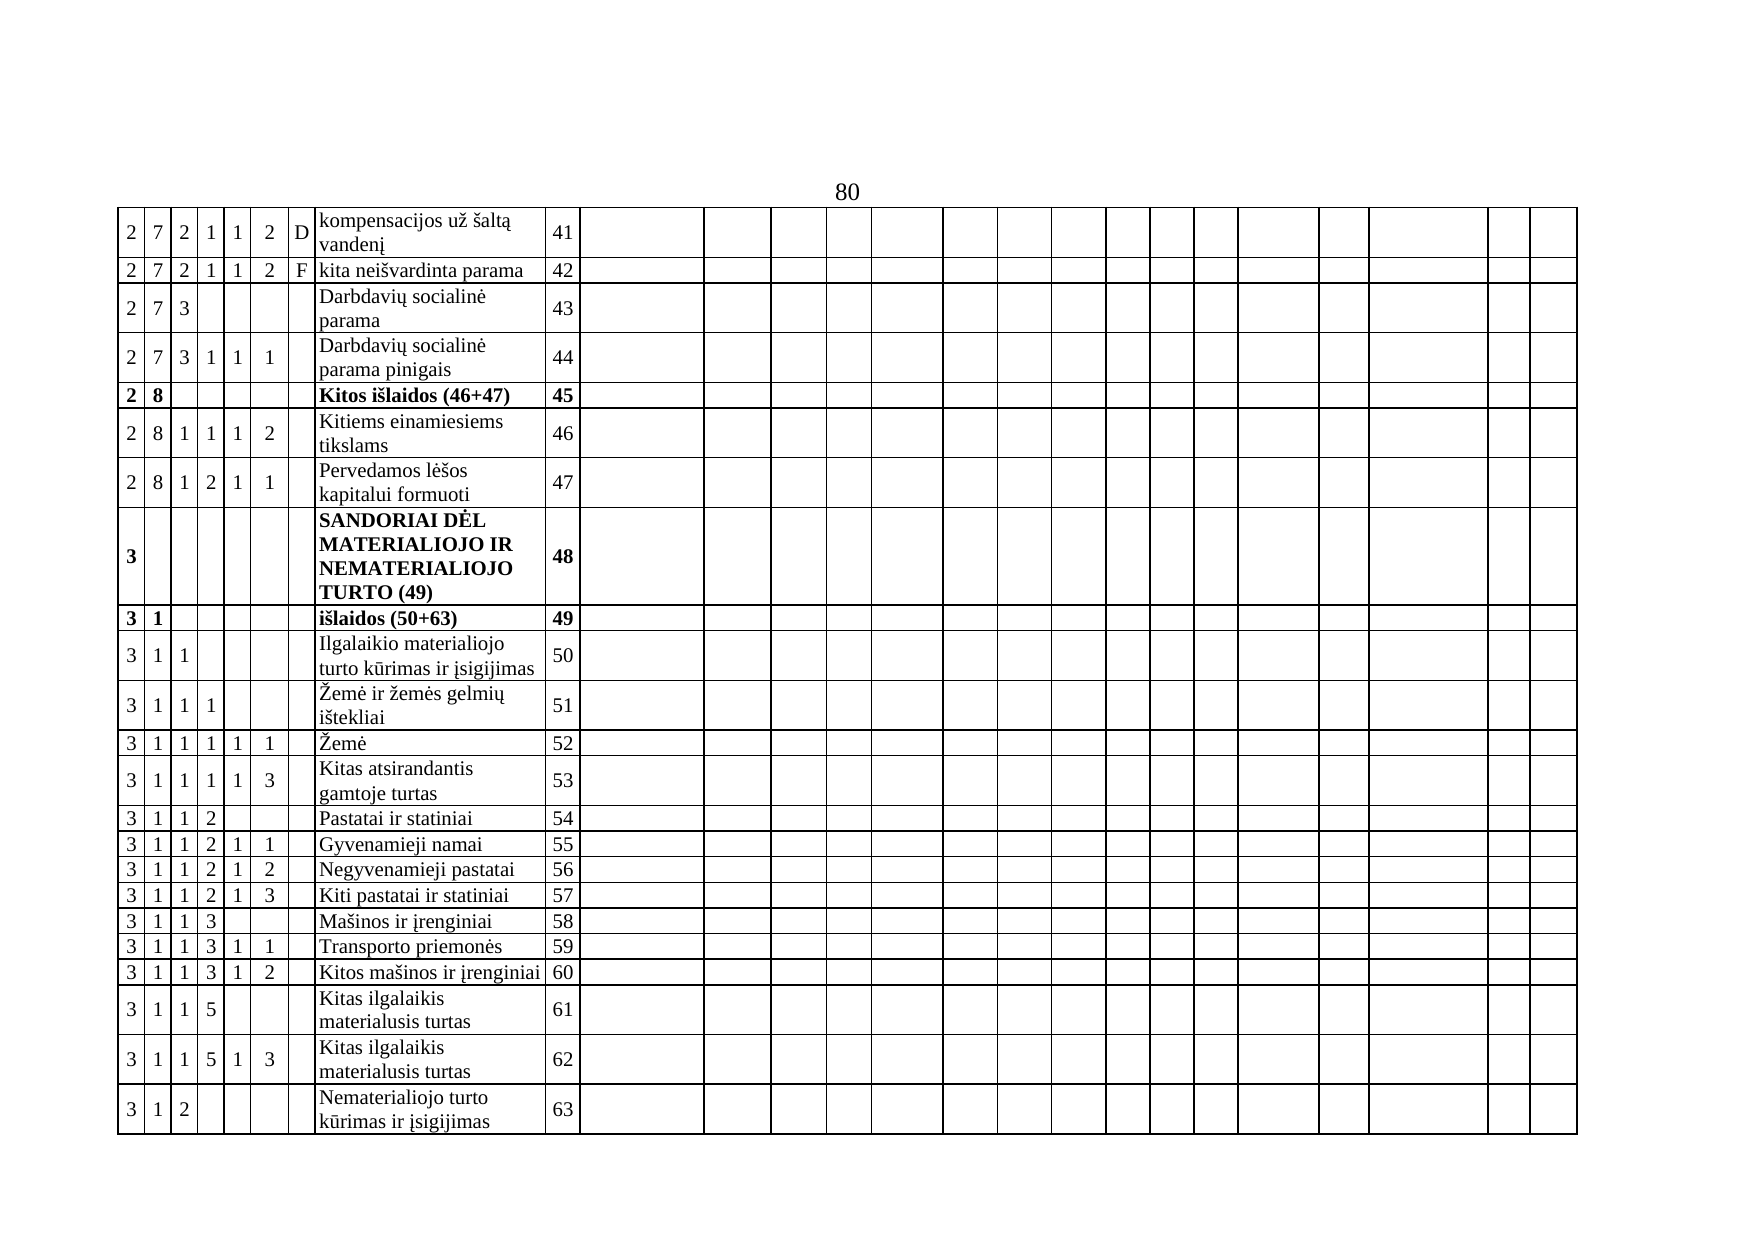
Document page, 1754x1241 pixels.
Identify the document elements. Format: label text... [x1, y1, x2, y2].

table_cell Kitas ilgalaikis materialusis turtas [316, 986, 545, 1033]
table_cell [1370, 383, 1487, 407]
table_cell [1151, 1035, 1193, 1083]
table_cell [998, 409, 1051, 457]
table_cell [998, 1085, 1051, 1133]
table_cell [944, 1035, 997, 1083]
table_cell Žemė ir žemės gelmių ištekliai [316, 681, 545, 729]
table_cell [1052, 960, 1105, 984]
table_cell [251, 284, 288, 332]
table_cell Mašinos ir įrenginiai [316, 909, 545, 933]
table_cell [172, 606, 197, 630]
table_cell [289, 986, 314, 1033]
table_cell [581, 883, 703, 907]
table_cell [251, 986, 288, 1033]
table_cell 2 [251, 258, 288, 282]
table_cell Kitos mašinos ir įrenginiai [316, 960, 545, 984]
table_cell [827, 458, 871, 506]
table_cell [1239, 1035, 1318, 1083]
table_cell [1195, 806, 1237, 830]
table_cell [1320, 606, 1368, 630]
table_cell [1052, 756, 1105, 804]
table_cell [198, 606, 223, 630]
table_cell [1052, 458, 1105, 506]
table_cell [1531, 208, 1576, 256]
table_cell [1107, 1085, 1149, 1133]
table_cell [998, 208, 1051, 256]
table_cell [1531, 333, 1576, 381]
table_cell 1 [145, 832, 170, 856]
table_cell [581, 284, 703, 332]
table_cell [1239, 857, 1318, 881]
table_cell [1239, 934, 1318, 958]
table_cell [1320, 409, 1368, 457]
table_cell [289, 409, 314, 457]
table_cell [705, 284, 770, 332]
table_cell [705, 857, 770, 881]
table_cell 3 [119, 960, 144, 984]
table_cell [872, 508, 942, 604]
table_cell [289, 681, 314, 729]
table_cell 2 [198, 857, 223, 881]
table_cell [1151, 1085, 1193, 1133]
table_cell [705, 409, 770, 457]
table_cell [872, 806, 942, 830]
table_cell 1 [172, 832, 197, 856]
table_cell [198, 383, 223, 407]
table_cell [998, 606, 1051, 630]
table_cell [1052, 1035, 1105, 1083]
table_cell [872, 986, 942, 1033]
table_cell [827, 606, 871, 630]
table_cell [1151, 333, 1193, 381]
table_cell [872, 208, 942, 256]
table_cell 51 [546, 681, 579, 729]
table_cell 63 [546, 1085, 579, 1133]
table_cell [1151, 458, 1193, 506]
table_cell 7 [145, 284, 170, 332]
table_cell [581, 986, 703, 1033]
table_cell [1320, 1085, 1368, 1133]
table_cell [581, 731, 703, 755]
table_cell 3 [198, 960, 223, 984]
table_cell 1 [145, 606, 170, 630]
table_cell 1 [172, 1035, 197, 1083]
table_cell 2 [251, 208, 288, 256]
table_cell [581, 409, 703, 457]
table_cell [1195, 208, 1237, 256]
table_cell [1052, 284, 1105, 332]
table_cell kita neišvardinta parama [316, 258, 545, 282]
table_cell 1 [198, 681, 223, 729]
table_cell 49 [546, 606, 579, 630]
table_cell [998, 960, 1051, 984]
table_cell [998, 383, 1051, 407]
table_cell [1320, 832, 1368, 856]
table_cell [1052, 409, 1105, 457]
table_cell [1489, 208, 1529, 256]
table_cell [581, 909, 703, 933]
table_cell [1151, 208, 1193, 256]
table_cell [1489, 1085, 1529, 1133]
table_cell [872, 1085, 942, 1133]
table_cell [1107, 857, 1149, 881]
table_cell [1151, 986, 1193, 1033]
table_cell 3 [198, 934, 223, 958]
table_cell [872, 1035, 942, 1083]
table_cell [705, 832, 770, 856]
table_cell 3 [119, 756, 144, 804]
table_cell [772, 258, 826, 282]
table_cell [1320, 806, 1368, 830]
table_cell [998, 508, 1051, 604]
table_cell [772, 681, 826, 729]
table_cell [289, 883, 314, 907]
table_cell 1 [198, 409, 223, 457]
table_cell 47 [546, 458, 579, 506]
table_cell [289, 1085, 314, 1133]
table_cell [827, 960, 871, 984]
table_cell [1370, 731, 1487, 755]
table_cell [1195, 284, 1237, 332]
table_cell [1195, 631, 1237, 679]
table_cell [944, 883, 997, 907]
table_cell [289, 934, 314, 958]
table_cell [1052, 508, 1105, 604]
table_cell [1489, 606, 1529, 630]
table_cell [1531, 1085, 1576, 1133]
table_cell 3 [172, 333, 197, 381]
table_cell [581, 208, 703, 256]
table_cell [1370, 756, 1487, 804]
table_cell [1107, 934, 1149, 958]
table_cell [705, 934, 770, 958]
table_cell 5 [198, 1035, 223, 1083]
table_cell 1 [172, 934, 197, 958]
table_cell 3 [251, 1035, 288, 1083]
table_cell Ilgalaikio materialiojo turto kūrimas ir įsigijimas [316, 631, 545, 679]
table_cell [872, 883, 942, 907]
table_cell [1195, 383, 1237, 407]
table_cell [1151, 832, 1193, 856]
table_cell 1 [198, 208, 223, 256]
table_cell išlaidos (50+63) [316, 606, 545, 630]
table_cell [1320, 458, 1368, 506]
table_cell Kitos išlaidos (46+47) [316, 383, 545, 407]
table_cell 5 [198, 986, 223, 1033]
table_cell [1370, 960, 1487, 984]
table_cell [1320, 934, 1368, 958]
table_cell 1 [172, 986, 197, 1033]
table_cell [172, 383, 197, 407]
table_cell 1 [172, 857, 197, 881]
table_cell 3 [119, 909, 144, 933]
table_cell [1320, 631, 1368, 679]
table_cell [1107, 508, 1149, 604]
table_cell [581, 756, 703, 804]
table_cell [1052, 681, 1105, 729]
table_cell 56 [546, 857, 579, 881]
table_cell 2 [198, 458, 223, 506]
table_cell 2 [198, 832, 223, 856]
table_cell [1239, 631, 1318, 679]
table_cell [705, 1085, 770, 1133]
table_cell 58 [546, 909, 579, 933]
table_cell 1 [225, 832, 250, 856]
table_cell [145, 508, 170, 604]
table_cell [1239, 986, 1318, 1033]
table_cell [1489, 284, 1529, 332]
table_cell 41 [546, 208, 579, 256]
table_cell 2 [119, 458, 144, 506]
table_cell [1239, 806, 1318, 830]
table_cell Transporto priemonės [316, 934, 545, 958]
table_cell [1489, 857, 1529, 881]
table_cell D [289, 208, 314, 256]
table_cell [225, 806, 250, 830]
table_cell [1531, 883, 1576, 907]
table_cell [1107, 409, 1149, 457]
table_cell [251, 909, 288, 933]
table_cell Nematerialiojo turto kūrimas ir įsigijimas [316, 1085, 545, 1133]
table_cell [705, 1035, 770, 1083]
table_cell 3 [119, 606, 144, 630]
table_cell 3 [119, 731, 144, 755]
table_cell 1 [251, 458, 288, 506]
table_cell [872, 731, 942, 755]
table_cell 1 [225, 1035, 250, 1083]
table_cell [944, 1085, 997, 1133]
table_cell 3 [198, 909, 223, 933]
table_cell [1489, 631, 1529, 679]
table_cell [1489, 383, 1529, 407]
table_cell [998, 986, 1051, 1033]
table_cell [1531, 284, 1576, 332]
table_cell [872, 832, 942, 856]
table_cell [1320, 909, 1368, 933]
table_cell [1151, 258, 1193, 282]
table_cell [1370, 986, 1487, 1033]
table_cell [944, 333, 997, 381]
table_cell [705, 383, 770, 407]
table_cell Kitas atsirandantis gamtoje turtas [316, 756, 545, 804]
table_cell [998, 934, 1051, 958]
table_cell [944, 284, 997, 332]
table_cell 52 [546, 731, 579, 755]
table_cell 1 [251, 731, 288, 755]
table_cell 2 [119, 208, 144, 256]
table_cell [1107, 208, 1149, 256]
table_cell [1531, 508, 1576, 604]
table_cell [1151, 934, 1193, 958]
table_cell [1195, 458, 1237, 506]
table_cell [1370, 1085, 1487, 1133]
table_cell 57 [546, 883, 579, 907]
table_cell 46 [546, 409, 579, 457]
table_cell [1370, 934, 1487, 958]
table_cell [1320, 258, 1368, 282]
table_cell [1052, 857, 1105, 881]
table_cell [772, 631, 826, 679]
table_cell [1239, 409, 1318, 457]
table_cell [827, 333, 871, 381]
table_cell 1 [172, 458, 197, 506]
table_cell [1239, 333, 1318, 381]
table_cell [225, 631, 250, 679]
table_cell [944, 606, 997, 630]
table_cell [1320, 883, 1368, 907]
table_cell 1 [145, 986, 170, 1033]
table_cell [944, 409, 997, 457]
table_cell [1151, 756, 1193, 804]
table_cell [251, 383, 288, 407]
table_cell [944, 857, 997, 881]
table_cell [1151, 284, 1193, 332]
table_cell [1107, 832, 1149, 856]
table_cell [1195, 731, 1237, 755]
table_cell [1320, 333, 1368, 381]
table_cell [772, 208, 826, 256]
table_cell 1 [172, 909, 197, 933]
table_cell [289, 857, 314, 881]
table_cell [1489, 333, 1529, 381]
table_cell [998, 731, 1051, 755]
table_cell 62 [546, 1035, 579, 1083]
table_cell 1 [145, 631, 170, 679]
table_cell [1195, 883, 1237, 907]
table_cell 3 [119, 1035, 144, 1083]
table_cell [1107, 986, 1149, 1033]
table_cell 3 [119, 806, 144, 830]
table_cell [944, 208, 997, 256]
table_cell [998, 631, 1051, 679]
table_cell [1107, 631, 1149, 679]
table_cell [251, 681, 288, 729]
table_cell [772, 1085, 826, 1133]
table_cell 44 [546, 333, 579, 381]
table_cell [872, 960, 942, 984]
table_cell [289, 909, 314, 933]
table_cell [1052, 631, 1105, 679]
table_cell 3 [119, 986, 144, 1033]
table_cell [289, 832, 314, 856]
table_cell [1151, 409, 1193, 457]
table_cell [772, 960, 826, 984]
table_cell [1239, 681, 1318, 729]
table_cell 1 [172, 756, 197, 804]
table_cell [581, 806, 703, 830]
table_cell [1531, 857, 1576, 881]
table_cell Pervedamos lėšos kapitalui formuoti [316, 458, 545, 506]
table_cell [1239, 756, 1318, 804]
table_cell [998, 258, 1051, 282]
table_cell Negyvenamieji pastatai [316, 857, 545, 881]
table_cell [1107, 909, 1149, 933]
table_cell [998, 284, 1051, 332]
table_cell [1052, 883, 1105, 907]
table_cell [1370, 258, 1487, 282]
table_cell Kitiems einamiesiems tikslams [316, 409, 545, 457]
table_cell 1 [172, 409, 197, 457]
table_cell [1151, 606, 1193, 630]
table_cell 1 [251, 333, 288, 381]
table_cell 3 [119, 631, 144, 679]
table_cell [289, 960, 314, 984]
table_cell Pastatai ir statiniai [316, 806, 545, 830]
table_cell [581, 960, 703, 984]
table_cell 3 [119, 1085, 144, 1133]
table_cell [1531, 458, 1576, 506]
table_cell [225, 909, 250, 933]
table_cell 3 [119, 883, 144, 907]
table_cell [944, 508, 997, 604]
table_cell [705, 986, 770, 1033]
table_cell [1151, 631, 1193, 679]
table_cell [998, 458, 1051, 506]
table_cell [225, 681, 250, 729]
table_cell [1489, 681, 1529, 729]
table_cell [1320, 208, 1368, 256]
table_cell 1 [145, 806, 170, 830]
table_cell 1 [225, 409, 250, 457]
table_cell [998, 832, 1051, 856]
table_cell 2 [251, 857, 288, 881]
table_cell [1151, 883, 1193, 907]
table_cell 3 [251, 756, 288, 804]
table_cell [1370, 458, 1487, 506]
table_cell [581, 832, 703, 856]
table_cell [225, 383, 250, 407]
table_cell [1320, 756, 1368, 804]
table_cell [1239, 508, 1318, 604]
table_cell [1531, 258, 1576, 282]
table_cell [705, 756, 770, 804]
table_cell 48 [546, 508, 579, 604]
table_cell [1320, 508, 1368, 604]
table_cell [827, 857, 871, 881]
table_cell [581, 606, 703, 630]
table_cell Darbdavių socialinė parama pinigais [316, 333, 545, 381]
table_cell 2 [251, 960, 288, 984]
table_cell 3 [251, 883, 288, 907]
table_cell [1531, 409, 1576, 457]
table_cell 3 [119, 832, 144, 856]
table_cell [772, 806, 826, 830]
table_cell [1107, 731, 1149, 755]
table_cell [1195, 606, 1237, 630]
table_cell [198, 631, 223, 679]
table_cell [581, 333, 703, 381]
table_cell [944, 756, 997, 804]
table_cell 1 [225, 731, 250, 755]
table_cell [1370, 631, 1487, 679]
table_cell [1320, 960, 1368, 984]
table_cell F [289, 258, 314, 282]
table_cell [1320, 857, 1368, 881]
table_cell [872, 857, 942, 881]
table_cell 42 [546, 258, 579, 282]
table_cell [872, 756, 942, 804]
table_cell [1370, 208, 1487, 256]
table_cell 8 [145, 383, 170, 407]
table_cell [581, 258, 703, 282]
table_cell [1239, 832, 1318, 856]
table_cell [1531, 606, 1576, 630]
table_cell 1 [225, 756, 250, 804]
table_cell [872, 681, 942, 729]
table_cell 1 [198, 258, 223, 282]
table_cell [1195, 756, 1237, 804]
table_cell Gyvenamieji namai [316, 832, 545, 856]
table_cell 1 [198, 731, 223, 755]
table_cell [1151, 383, 1193, 407]
table_cell [1195, 333, 1237, 381]
table_cell [289, 806, 314, 830]
table_cell [1107, 258, 1149, 282]
table_cell 1 [225, 960, 250, 984]
table_cell [944, 681, 997, 729]
table_cell 1 [225, 208, 250, 256]
table_cell [705, 606, 770, 630]
table_cell [198, 508, 223, 604]
table_cell [1531, 681, 1576, 729]
table_cell [1195, 508, 1237, 604]
table_cell [1239, 960, 1318, 984]
table_cell [289, 1035, 314, 1083]
table_cell 61 [546, 986, 579, 1033]
table_cell 1 [145, 909, 170, 933]
table_cell [1370, 333, 1487, 381]
table_cell 1 [225, 333, 250, 381]
table_cell 55 [546, 832, 579, 856]
table_cell [1052, 986, 1105, 1033]
table_cell [251, 606, 288, 630]
table_cell [1531, 731, 1576, 755]
table_cell [872, 631, 942, 679]
table_cell [1370, 883, 1487, 907]
table_cell [1370, 832, 1487, 856]
table_cell [581, 681, 703, 729]
table_cell [998, 756, 1051, 804]
table_cell [172, 508, 197, 604]
table_cell [289, 284, 314, 332]
table_cell [1151, 909, 1193, 933]
table_cell [827, 909, 871, 933]
table_cell [827, 883, 871, 907]
table_cell 1 [145, 857, 170, 881]
table_cell [705, 806, 770, 830]
table_cell 60 [546, 960, 579, 984]
table_cell 3 [119, 508, 144, 604]
table_cell 50 [546, 631, 579, 679]
table_cell [872, 258, 942, 282]
table_cell [772, 909, 826, 933]
table_cell [581, 1085, 703, 1133]
table_cell [1489, 1035, 1529, 1083]
table_cell [705, 208, 770, 256]
table_cell [289, 756, 314, 804]
table_cell Kitas ilgalaikis materialusis turtas [316, 1035, 545, 1083]
table_cell [827, 1035, 871, 1083]
table_cell [1531, 986, 1576, 1033]
table_cell [251, 1085, 288, 1133]
table_cell 2 [172, 258, 197, 282]
table_cell [944, 934, 997, 958]
table_cell [1052, 208, 1105, 256]
table_cell [581, 383, 703, 407]
table_cell [1195, 909, 1237, 933]
table_cell [944, 806, 997, 830]
table_cell 1 [145, 934, 170, 958]
table_cell 3 [119, 934, 144, 958]
table_cell [1107, 284, 1149, 332]
table_cell 8 [145, 409, 170, 457]
table_cell [1489, 409, 1529, 457]
table_cell [772, 857, 826, 881]
table_cell 3 [172, 284, 197, 332]
table_cell [944, 960, 997, 984]
table_cell [1370, 909, 1487, 933]
table_cell [872, 284, 942, 332]
table_cell 2 [198, 806, 223, 830]
table_cell [1107, 681, 1149, 729]
table_cell [1531, 1035, 1576, 1083]
table_cell 53 [546, 756, 579, 804]
table_cell [872, 409, 942, 457]
table_cell [772, 756, 826, 804]
table_cell 1 [225, 258, 250, 282]
table_cell [1370, 681, 1487, 729]
table_cell [998, 681, 1051, 729]
table_cell [1052, 333, 1105, 381]
table_cell [998, 857, 1051, 881]
table_cell 1 [198, 333, 223, 381]
table_cell 45 [546, 383, 579, 407]
table_cell [772, 986, 826, 1033]
table_cell [1239, 909, 1318, 933]
table_cell [1370, 1035, 1487, 1083]
table_cell [1195, 857, 1237, 881]
table_cell [827, 383, 871, 407]
table_cell [1320, 986, 1368, 1033]
table_cell [705, 909, 770, 933]
table_cell 1 [172, 681, 197, 729]
table_cell [289, 333, 314, 381]
table_cell [1489, 986, 1529, 1033]
table_cell [827, 1085, 871, 1133]
table_cell [289, 731, 314, 755]
table_cell [1107, 458, 1149, 506]
table_cell [827, 409, 871, 457]
table_cell [705, 631, 770, 679]
table_cell 1 [225, 857, 250, 881]
table_cell [1489, 731, 1529, 755]
table_cell [1151, 857, 1193, 881]
table_cell [772, 1035, 826, 1083]
table_cell [1107, 806, 1149, 830]
table_cell 1 [145, 731, 170, 755]
table_cell 1 [172, 806, 197, 830]
table_cell [251, 508, 288, 604]
table_cell [772, 934, 826, 958]
table_cell [1370, 508, 1487, 604]
table_cell [581, 458, 703, 506]
table_cell [1531, 631, 1576, 679]
table_cell [1151, 508, 1193, 604]
table_cell 2 [119, 383, 144, 407]
table_cell [1151, 681, 1193, 729]
table_cell [772, 383, 826, 407]
table_cell [1195, 1085, 1237, 1133]
table_cell 1 [251, 832, 288, 856]
table_cell 1 [251, 934, 288, 958]
table_cell [1370, 409, 1487, 457]
table_cell 1 [225, 934, 250, 958]
table_cell [198, 284, 223, 332]
table_cell [1107, 960, 1149, 984]
table_cell [705, 681, 770, 729]
table_cell [944, 383, 997, 407]
table_cell [1531, 806, 1576, 830]
table_cell [944, 909, 997, 933]
table_cell [581, 934, 703, 958]
table_cell [998, 883, 1051, 907]
table_cell [1195, 681, 1237, 729]
table_cell [1052, 934, 1105, 958]
table_cell [998, 1035, 1051, 1083]
table_cell [1320, 284, 1368, 332]
table_cell 1 [172, 883, 197, 907]
table_cell [827, 806, 871, 830]
table_cell [1489, 909, 1529, 933]
table_cell [1052, 1085, 1105, 1133]
table_cell [1052, 258, 1105, 282]
table_cell 1 [225, 458, 250, 506]
table_cell [705, 508, 770, 604]
table_cell [251, 806, 288, 830]
table_cell [1107, 606, 1149, 630]
table_cell 8 [145, 458, 170, 506]
table_cell [1195, 258, 1237, 282]
table_cell [998, 909, 1051, 933]
table_cell [1489, 756, 1529, 804]
table_cell [225, 284, 250, 332]
table_cell [1370, 806, 1487, 830]
table_cell [827, 208, 871, 256]
table_cell [1107, 756, 1149, 804]
table_cell [289, 631, 314, 679]
table_cell [827, 934, 871, 958]
table_cell [1107, 1035, 1149, 1083]
table_cell [1151, 731, 1193, 755]
table_cell [1195, 986, 1237, 1033]
table_cell [1531, 383, 1576, 407]
table_cell 1 [145, 756, 170, 804]
table_cell 1 [172, 731, 197, 755]
table_cell [1320, 383, 1368, 407]
table_cell 1 [145, 681, 170, 729]
table_cell [827, 832, 871, 856]
table_cell [1489, 960, 1529, 984]
table_cell [998, 333, 1051, 381]
table_cell [1052, 806, 1105, 830]
table_cell [1195, 960, 1237, 984]
table_cell 1 [145, 1035, 170, 1083]
table_cell [827, 631, 871, 679]
table_cell 2 [172, 1085, 197, 1133]
table_cell Žemė [316, 731, 545, 755]
table_cell 3 [119, 857, 144, 881]
table_cell [581, 1035, 703, 1083]
table_cell [1489, 934, 1529, 958]
table_cell [1239, 606, 1318, 630]
table_cell [944, 731, 997, 755]
table_cell [1052, 832, 1105, 856]
table_cell [827, 756, 871, 804]
table_cell [1107, 333, 1149, 381]
table_cell SANDORIAI DĖL MATERIALIOJO IR NEMATERIALIOJO TURTO (49) [316, 508, 545, 604]
table_cell 1 [225, 883, 250, 907]
table_cell [1195, 832, 1237, 856]
table_cell [1107, 383, 1149, 407]
table_cell 43 [546, 284, 579, 332]
table_cell [1107, 883, 1149, 907]
table_cell [1531, 909, 1576, 933]
table_cell [827, 508, 871, 604]
table_cell [1531, 934, 1576, 958]
table_cell [1239, 258, 1318, 282]
table_cell [1370, 857, 1487, 881]
table_cell [1320, 681, 1368, 729]
table_cell 1 [145, 960, 170, 984]
table_cell [705, 883, 770, 907]
table_cell [1370, 606, 1487, 630]
table_cell [1239, 208, 1318, 256]
table_cell [1239, 731, 1318, 755]
table_cell [1239, 458, 1318, 506]
table_cell [827, 258, 871, 282]
table_cell [1195, 1035, 1237, 1083]
table_cell [225, 986, 250, 1033]
table_cell [1320, 1035, 1368, 1083]
table_cell 3 [119, 681, 144, 729]
table_cell [1489, 832, 1529, 856]
table_cell [772, 606, 826, 630]
table_cell [705, 960, 770, 984]
table_cell [772, 731, 826, 755]
table_cell [1239, 883, 1318, 907]
table_cell [872, 934, 942, 958]
table_cell 1 [145, 883, 170, 907]
table_cell [998, 806, 1051, 830]
table_cell 2 [119, 284, 144, 332]
table_cell [1052, 731, 1105, 755]
table_cell [872, 458, 942, 506]
table_cell 2 [198, 883, 223, 907]
table_cell 2 [119, 258, 144, 282]
table_cell [1195, 409, 1237, 457]
table_cell [1239, 383, 1318, 407]
table_cell [289, 458, 314, 506]
table_cell [772, 284, 826, 332]
table_cell [1489, 508, 1529, 604]
table_cell 59 [546, 934, 579, 958]
table_cell [1489, 458, 1529, 506]
table_cell [581, 857, 703, 881]
table_cell Kiti pastatai ir statiniai [316, 883, 545, 907]
table_cell 2 [119, 333, 144, 381]
table_cell [1489, 883, 1529, 907]
table_cell [1489, 258, 1529, 282]
table_cell [1052, 383, 1105, 407]
table_cell [1489, 806, 1529, 830]
table_cell [705, 458, 770, 506]
table_cell 2 [172, 208, 197, 256]
table_cell [581, 508, 703, 604]
table_cell [705, 731, 770, 755]
table_cell 54 [546, 806, 579, 830]
table_cell 2 [251, 409, 288, 457]
table_cell [944, 631, 997, 679]
table_cell [1320, 731, 1368, 755]
table_cell [1052, 606, 1105, 630]
table_cell [872, 383, 942, 407]
table_cell [772, 333, 826, 381]
table_cell [1052, 909, 1105, 933]
table_cell 2 [119, 409, 144, 457]
table_cell [1239, 1085, 1318, 1133]
table_cell [872, 909, 942, 933]
table_cell [827, 731, 871, 755]
table_cell [1195, 934, 1237, 958]
table_cell [1531, 832, 1576, 856]
table_cell [225, 508, 250, 604]
table_cell Darbdavių socialinė parama [316, 284, 545, 332]
table_cell [289, 606, 314, 630]
table_cell [198, 1085, 223, 1133]
table_cell [1531, 756, 1576, 804]
table_cell [289, 383, 314, 407]
table_cell 1 [172, 960, 197, 984]
table_cell [225, 1085, 250, 1133]
table_cell 1 [145, 1085, 170, 1133]
table_cell [1531, 960, 1576, 984]
table_cell [772, 409, 826, 457]
table_cell [1151, 806, 1193, 830]
table_cell [1239, 284, 1318, 332]
table_cell 1 [198, 756, 223, 804]
table_cell [772, 508, 826, 604]
table_cell [944, 458, 997, 506]
table_cell [289, 508, 314, 604]
table_cell [944, 832, 997, 856]
table_cell 7 [145, 333, 170, 381]
table_cell [827, 986, 871, 1033]
table_cell [944, 986, 997, 1033]
table_cell [1370, 284, 1487, 332]
table_cell [872, 606, 942, 630]
table_cell [705, 333, 770, 381]
table_cell [827, 284, 871, 332]
table_cell [772, 883, 826, 907]
table_cell [225, 606, 250, 630]
table_cell 1 [172, 631, 197, 679]
table_cell [772, 832, 826, 856]
table_cell [772, 458, 826, 506]
table_cell [705, 258, 770, 282]
table_cell 7 [145, 258, 170, 282]
table_cell [944, 258, 997, 282]
table_cell [581, 631, 703, 679]
table_cell 7 [145, 208, 170, 256]
table_cell [1151, 960, 1193, 984]
table_cell [827, 681, 871, 729]
table_cell [251, 631, 288, 679]
table_cell kompensacijos už šaltą vandenį [316, 208, 545, 256]
table_cell [872, 333, 942, 381]
